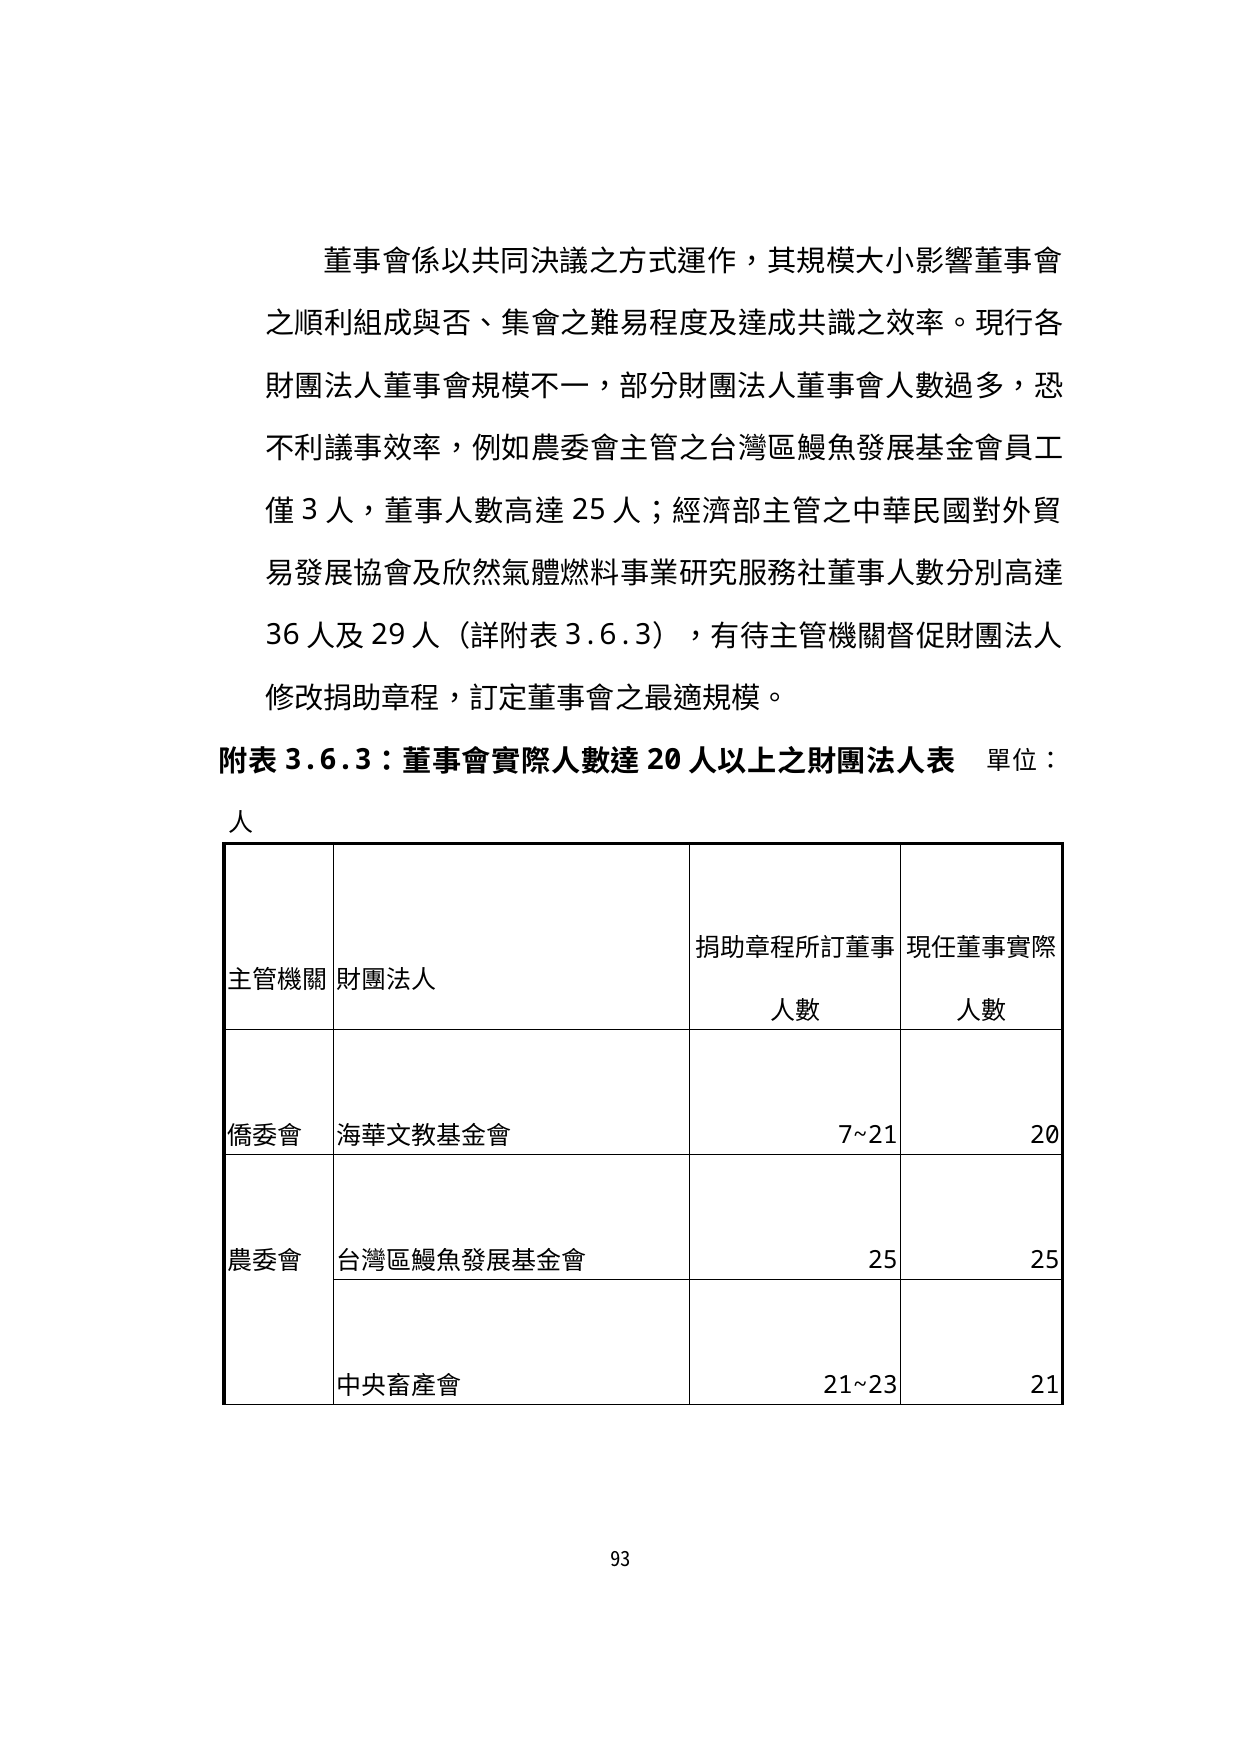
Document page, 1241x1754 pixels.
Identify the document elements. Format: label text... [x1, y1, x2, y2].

table_cell 25 [901, 1155, 1061, 1279]
table_cell 7~21 [690, 1030, 900, 1154]
table_cell 21~23 [690, 1280, 900, 1404]
text 董事會係以共同決議之方式運作，其規模大小影響董事會之順利組成與否、集會之難易程度及達成共識之效率。現行各財團法人董事會規模不一，部分財團法人董事會人數過多，恐不利議事效率，例如農委會主管之台灣區鰻魚發展基金會員工僅3人，董事人數高達25人；經濟部主管之中華民國對外貿易發展協會及欣然氣體燃料事業研究服務社董事人數分別高達36人及29人（詳附表3.6.3），有待主管機關督促財團法人修改捐助章程，訂定董事會之最適規模。 [265, 217, 1063, 717]
table_cell 海華文教基金會 [334, 1030, 689, 1154]
table_cell 僑委會 [226, 1030, 333, 1154]
table_cell 25 [690, 1155, 900, 1279]
table_header 現任董事實際人數 [901, 845, 1061, 1029]
table_cell 農委會 [226, 1155, 333, 1404]
table_cell 中央畜產會 [334, 1280, 689, 1404]
text 附表3.6.3：董事會實際人數達20人以上之財團法人表 單位：人 [219, 717, 1063, 842]
table_header 捐助章程所訂董事人數 [690, 845, 900, 1029]
table_cell 21 [901, 1280, 1061, 1404]
table_header 財團法人 [334, 845, 689, 1029]
table_header 主管機關 [226, 845, 333, 1029]
table_cell 台灣區鰻魚發展基金會 [334, 1155, 689, 1279]
table_cell 20 [901, 1030, 1061, 1154]
